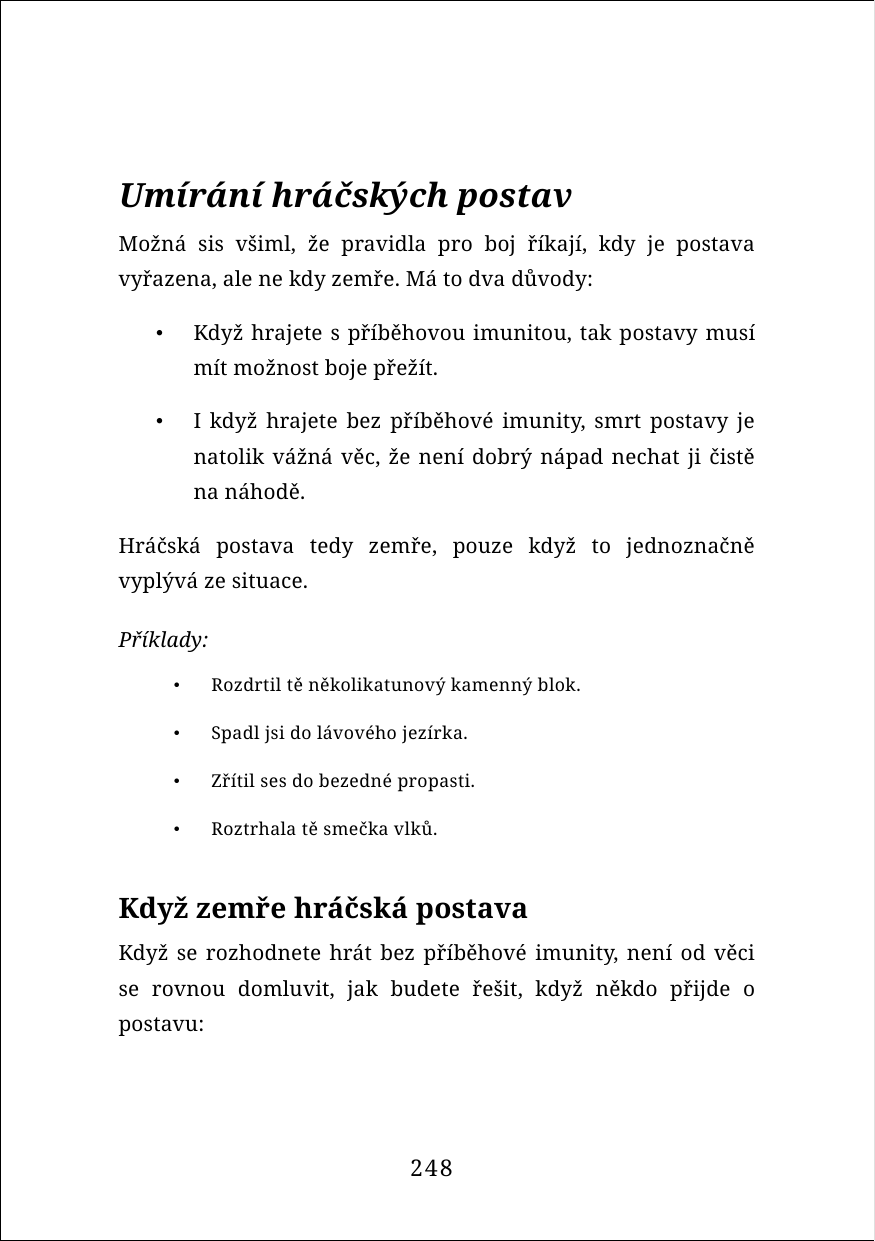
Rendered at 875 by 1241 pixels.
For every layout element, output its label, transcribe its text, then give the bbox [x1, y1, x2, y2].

text Příklady: [118, 625, 756, 654]
subtitle Umírání hráčských postav [118, 172, 756, 217]
list Rozdrtil tě několikatunový kamenný blok. [173, 673, 756, 697]
text Možná sis všiml, že pravidla pro boj říkají, kdy je postava vyřazena, ale ne kdy zemře. Má to dva důvody: [118, 229, 756, 293]
list Spadl jsi do lávového jezírka. [173, 721, 756, 745]
list Roztrhala tě smečka vlků. [173, 816, 756, 841]
list I když hrajete bez příběhové imunity, smrt postavy je natolik vážná věc, že není dobrý nápad nechat ji čistě na náhodě. [156, 406, 756, 506]
list Zřítil ses do bezedné propasti. [173, 768, 756, 793]
list Když hrajete s příběhovou imunitou, tak postavy musí mít možnost boje přežít. [156, 318, 756, 382]
text Hráčská postava tedy zemře, pouze když to jednoznačně vyplývá ze situace. [118, 531, 756, 595]
subtitle Když zemře hráčská postava [118, 888, 756, 926]
text Když se rozhodnete hrát bez příběhové imunity, není od věci se rovnou domluvit, jak budete řešit, když někdo přijde o postavu: [118, 938, 756, 1038]
